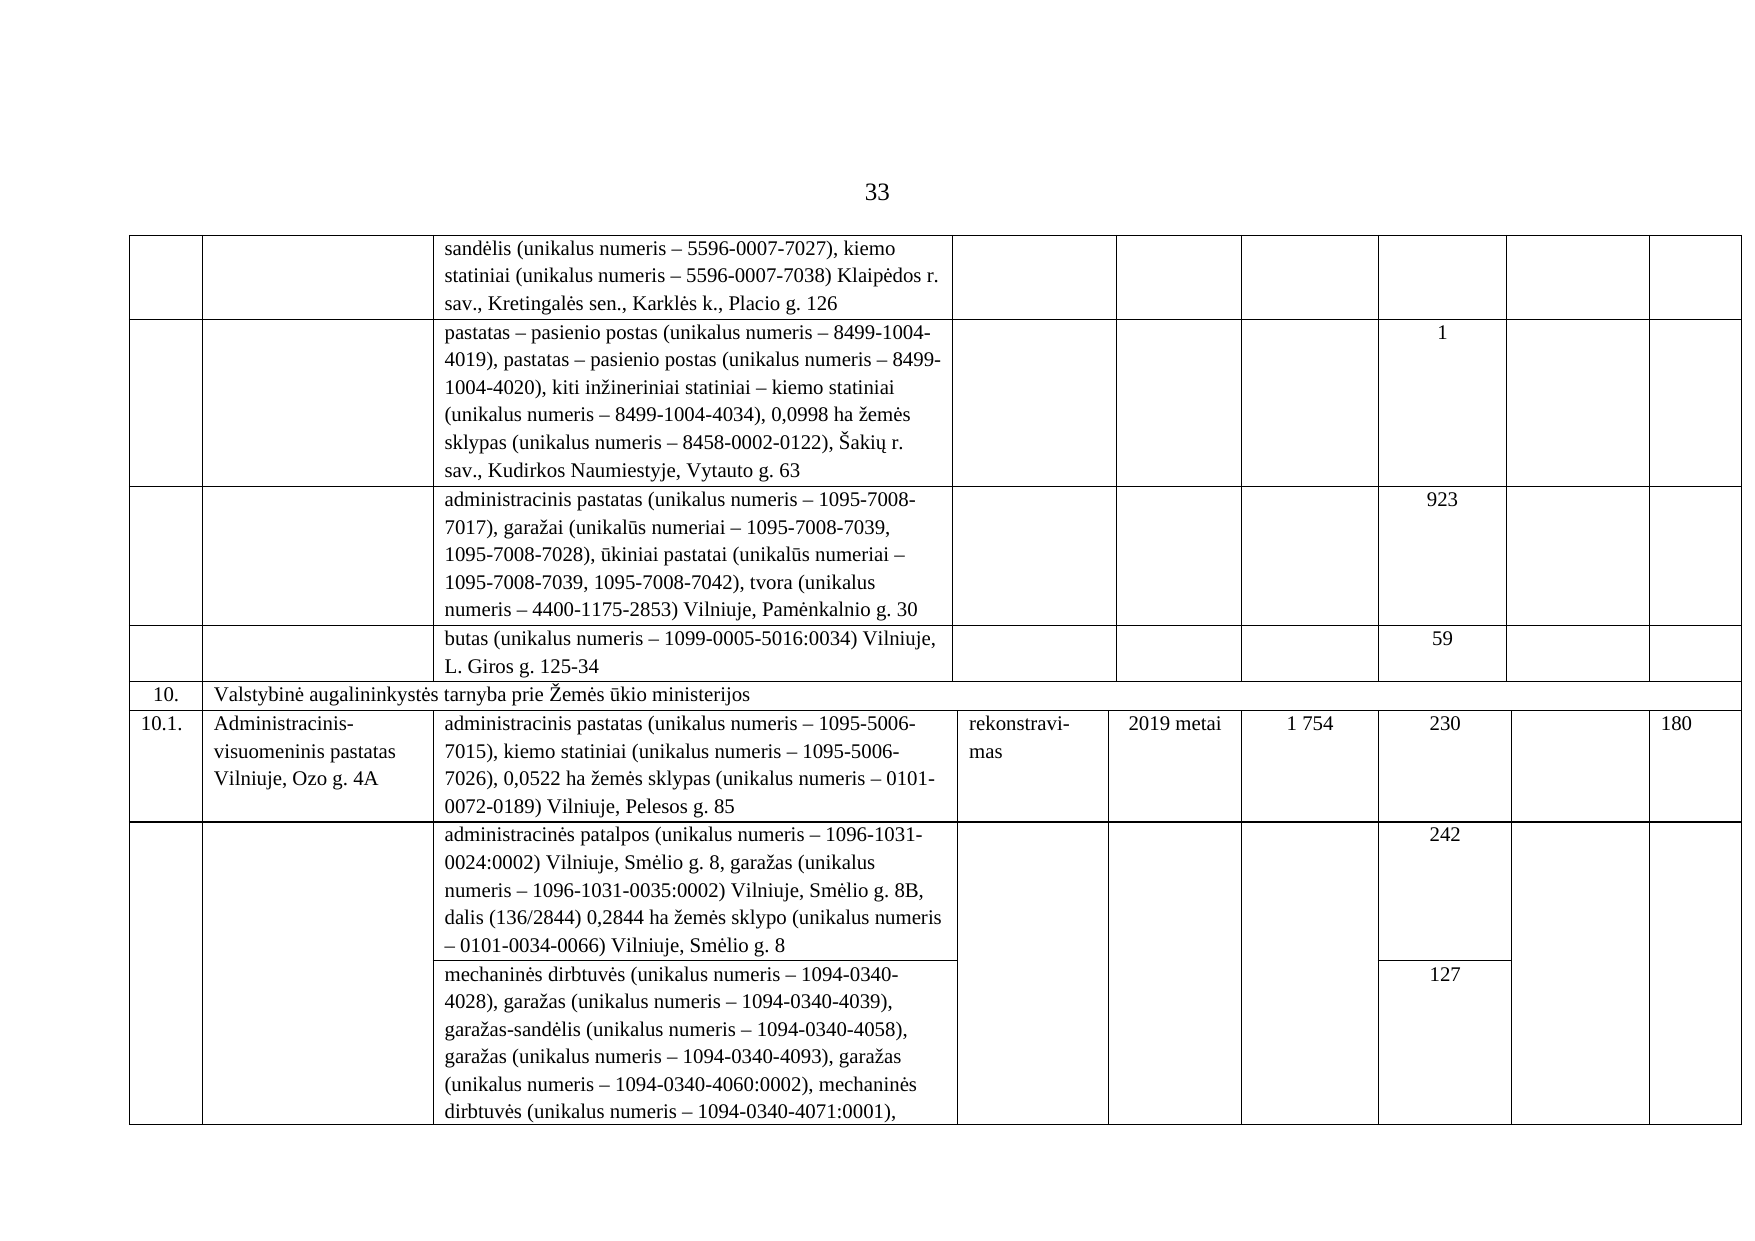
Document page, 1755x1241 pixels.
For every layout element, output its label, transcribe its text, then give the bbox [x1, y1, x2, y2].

table_cell [1650, 823, 1741, 1123]
table_cell [1742, 235, 1754, 318]
table_cell [1379, 236, 1506, 318]
table_cell Administracinis-visuomeninis pastatas Vilniuje, Ozo g. 4A [203, 711, 433, 821]
table_cell [1742, 710, 1754, 821]
table_cell [953, 626, 1116, 681]
table_cell [1242, 487, 1378, 625]
table_cell 10.1. [130, 711, 202, 821]
table_cell [1742, 681, 1754, 710]
table_cell [1117, 626, 1241, 681]
table_cell [203, 626, 433, 681]
table_cell administracinės patalpos (unikalus numeris – 1096-1031-0024:0002) Vilniuje, Smėlio g. 8, garažas (unikalus numeris – 1096-1031-0035:0002) Vilniuje, Smėlio g. 8B, dalis (136/2844) 0,2844 ha žemės sklypo (unikalus numeris – 0101-0034-0066) Vilniuje, Smėlio g. 8 [434, 823, 957, 960]
table_cell 180 [1650, 711, 1741, 821]
table_cell [1507, 626, 1649, 681]
table_cell 230 [1379, 711, 1511, 821]
table_cell [203, 320, 433, 486]
table_cell [1242, 823, 1378, 1123]
table_cell [1507, 320, 1649, 486]
table_cell [1742, 486, 1754, 625]
table_cell Valstybinė augalininkystės tarnyba prie Žemės ūkio ministerijos [203, 682, 1741, 710]
table_cell [1650, 626, 1741, 681]
table_cell [953, 320, 1116, 486]
table_cell [1650, 320, 1741, 486]
table_cell butas (unikalus numeris – 1099-0005-5016:0034) Vilniuje, L. Giros g. 125-34 [434, 626, 952, 681]
table_cell [1109, 823, 1241, 1123]
table_cell sandėlis (unikalus numeris – 5596-0007-7027), kiemo statiniai (unikalus numeris – 5596-0007-7038) Klaipėdos r. sav., Kretingalės sen., Karklės k., Placio g. 126 [434, 236, 952, 318]
table_cell [1117, 320, 1241, 486]
table_cell [130, 236, 202, 318]
table_cell [1650, 487, 1741, 625]
table_cell [1117, 487, 1241, 625]
table_cell administracinis pastatas (unikalus numeris – 1095-7008-7017), garažai (unikalūs numeriai – 1095-7008-7039, 1095-7008-7028), ūkiniai pastatai (unikalūs numeriai – 1095-7008-7039, 1095-7008-7042), tvora (unikalus numeris – 4400-1175-2853) Vilniuje, Pamėnkalnio g. 30 [434, 487, 952, 625]
table_cell [1742, 319, 1754, 486]
table_cell [130, 823, 202, 1123]
table_cell pastatas – pasienio postas (unikalus numeris – 8499-1004-4019), pastatas – pasienio postas (unikalus numeris – 8499-1004-4020), kiti inžineriniai statiniai – kiemo statiniai (unikalus numeris – 8499-1004-4034), 0,0998 ha žemės sklypas (unikalus numeris – 8458-0002-0122), Šakių r. sav., Kudirkos Naumiestyje, Vytauto g. 63 [434, 320, 952, 486]
table_cell administracinis pastatas (unikalus numeris – 1095-5006-7015), kiemo statiniai (unikalus numeris – 1095-5006-7026), 0,0522 ha žemės sklypas (unikalus numeris – 0101-0072-0189) Vilniuje, Pelesos g. 85 [434, 711, 957, 821]
table_cell [958, 823, 1108, 1123]
table_cell 242 [1379, 823, 1511, 960]
table_cell [1742, 625, 1754, 681]
table_cell rekonstravi-mas [958, 711, 1108, 821]
table_cell [1650, 236, 1741, 318]
table_cell [1242, 320, 1378, 486]
table_cell mechaninės dirbtuvės (unikalus numeris – 1094-0340-4028), garažas (unikalus numeris – 1094-0340-4039), garažas-sandėlis (unikalus numeris – 1094-0340-4058), garažas (unikalus numeris – 1094-0340-4093), garažas (unikalus numeris – 1094-0340-4060:0002), mechaninės dirbtuvės (unikalus numeris – 1094-0340-4071:0001), [434, 961, 957, 1123]
table_cell [953, 487, 1116, 625]
table_cell [1507, 236, 1649, 318]
table_cell 1 [1379, 320, 1506, 486]
table_cell [1242, 236, 1378, 318]
table_cell 923 [1379, 487, 1506, 625]
table_cell 1 754 [1242, 711, 1378, 821]
table_cell [203, 823, 433, 1123]
table_cell [1512, 823, 1649, 1123]
table_cell [1512, 711, 1649, 821]
table_cell [130, 320, 202, 486]
table_cell [1742, 821, 1754, 960]
table_cell [1117, 236, 1241, 318]
table_cell [1742, 960, 1754, 1123]
table_cell 2019 metai [1109, 711, 1241, 821]
table_cell [1507, 487, 1649, 625]
table_cell [130, 487, 202, 625]
table_cell [203, 487, 433, 625]
table_cell 127 [1379, 961, 1511, 1123]
table_cell [953, 236, 1116, 318]
table_cell 10. [130, 682, 202, 710]
table_cell [130, 626, 202, 681]
table_cell [1242, 626, 1378, 681]
table_cell 59 [1379, 626, 1506, 681]
table_cell [203, 236, 433, 318]
